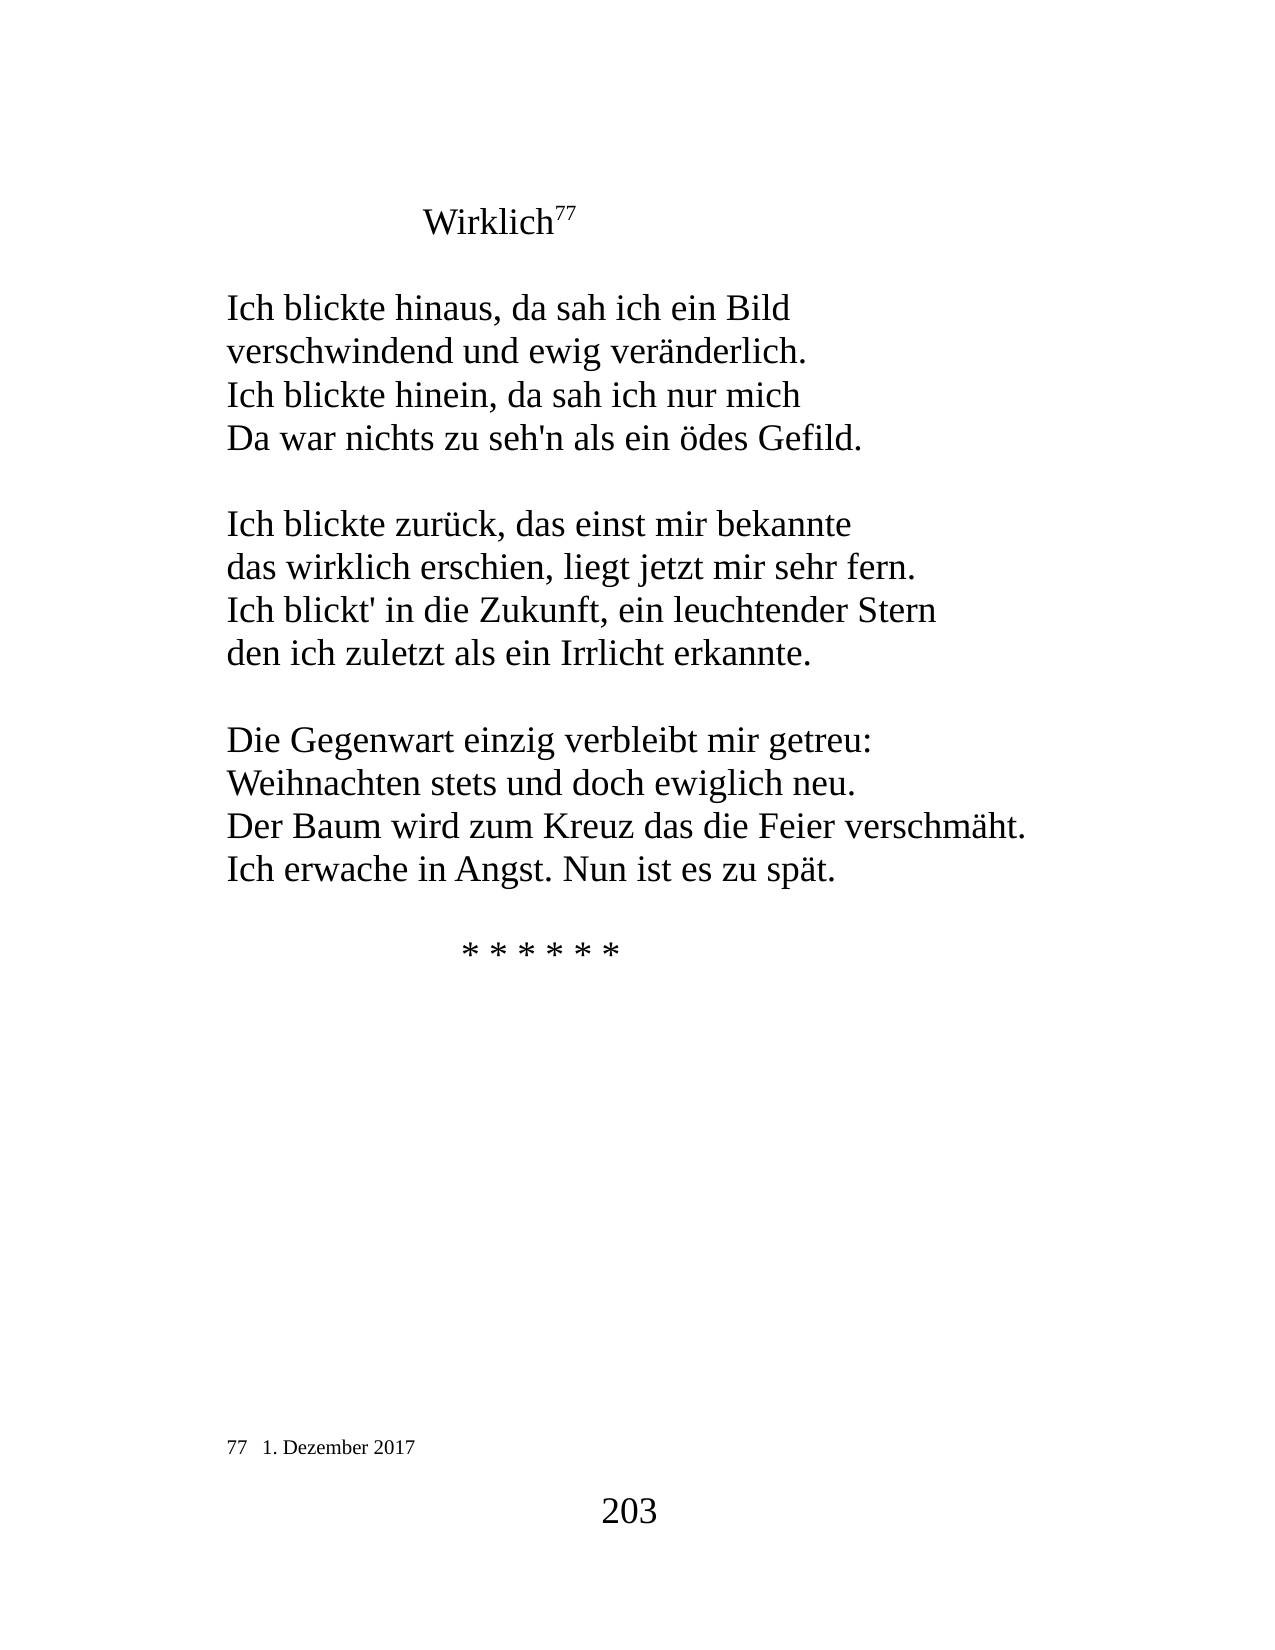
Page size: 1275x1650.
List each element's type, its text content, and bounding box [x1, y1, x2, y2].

text Ich blickte hinaus, da sah ich ein Bild [226, 286, 1157, 329]
text Weihnachten stets und doch ewiglich neu. [226, 760, 1157, 803]
text Der Baum wird zum Kreuz das die Feier verschmäht. [226, 803, 1157, 846]
text verschwindend und ewig veränderlich. [226, 329, 1157, 372]
text Ich erwache in Angst. Nun ist es zu spät. [226, 846, 1157, 889]
text Wirklich [226, 199, 1157, 243]
text Ich blickt' in die Zukunft, ein leuchtender Stern [226, 588, 1157, 631]
text * * * * * * [226, 933, 1157, 976]
text Die Gegenwart einzig verbleibt mir getreu: [226, 717, 1157, 760]
text Ich blickte hinein, da sah ich nur mich [226, 372, 1157, 415]
text den ich zuletzt als ein Irrlicht erkannte. [226, 631, 1157, 674]
text Da war nichts zu seh'n als ein ödes Gefild. [226, 415, 1157, 458]
text das wirklich erschien, liegt jetzt mir sehr fern. [226, 544, 1157, 588]
text 1. Dezember 2017 [226, 1435, 1157, 1459]
text Ich blickte zurück, das einst mir bekannte [226, 501, 1157, 544]
